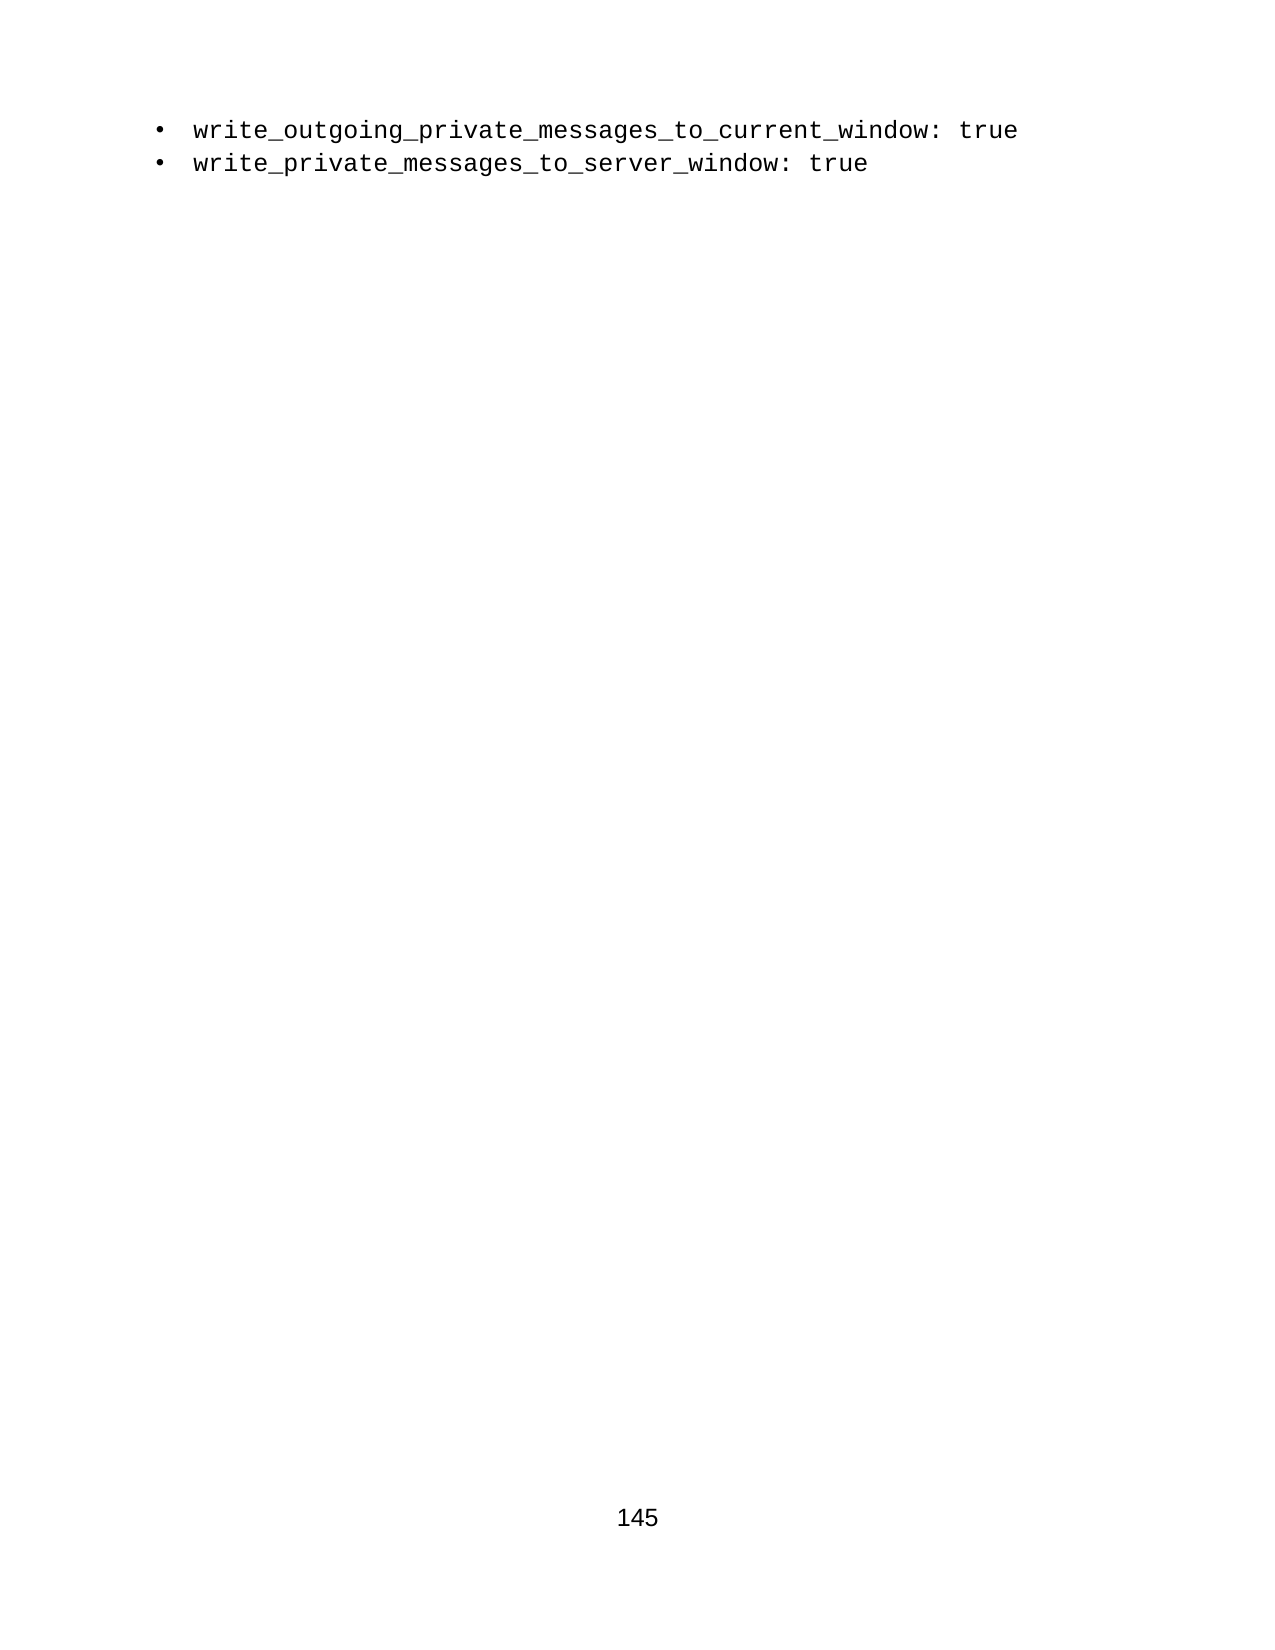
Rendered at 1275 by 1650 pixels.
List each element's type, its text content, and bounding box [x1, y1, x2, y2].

list write_outgoing_private_messages_to_current_window: true [156, 118, 1157, 146]
list write_private_messages_to_server_window: true [156, 151, 1157, 179]
